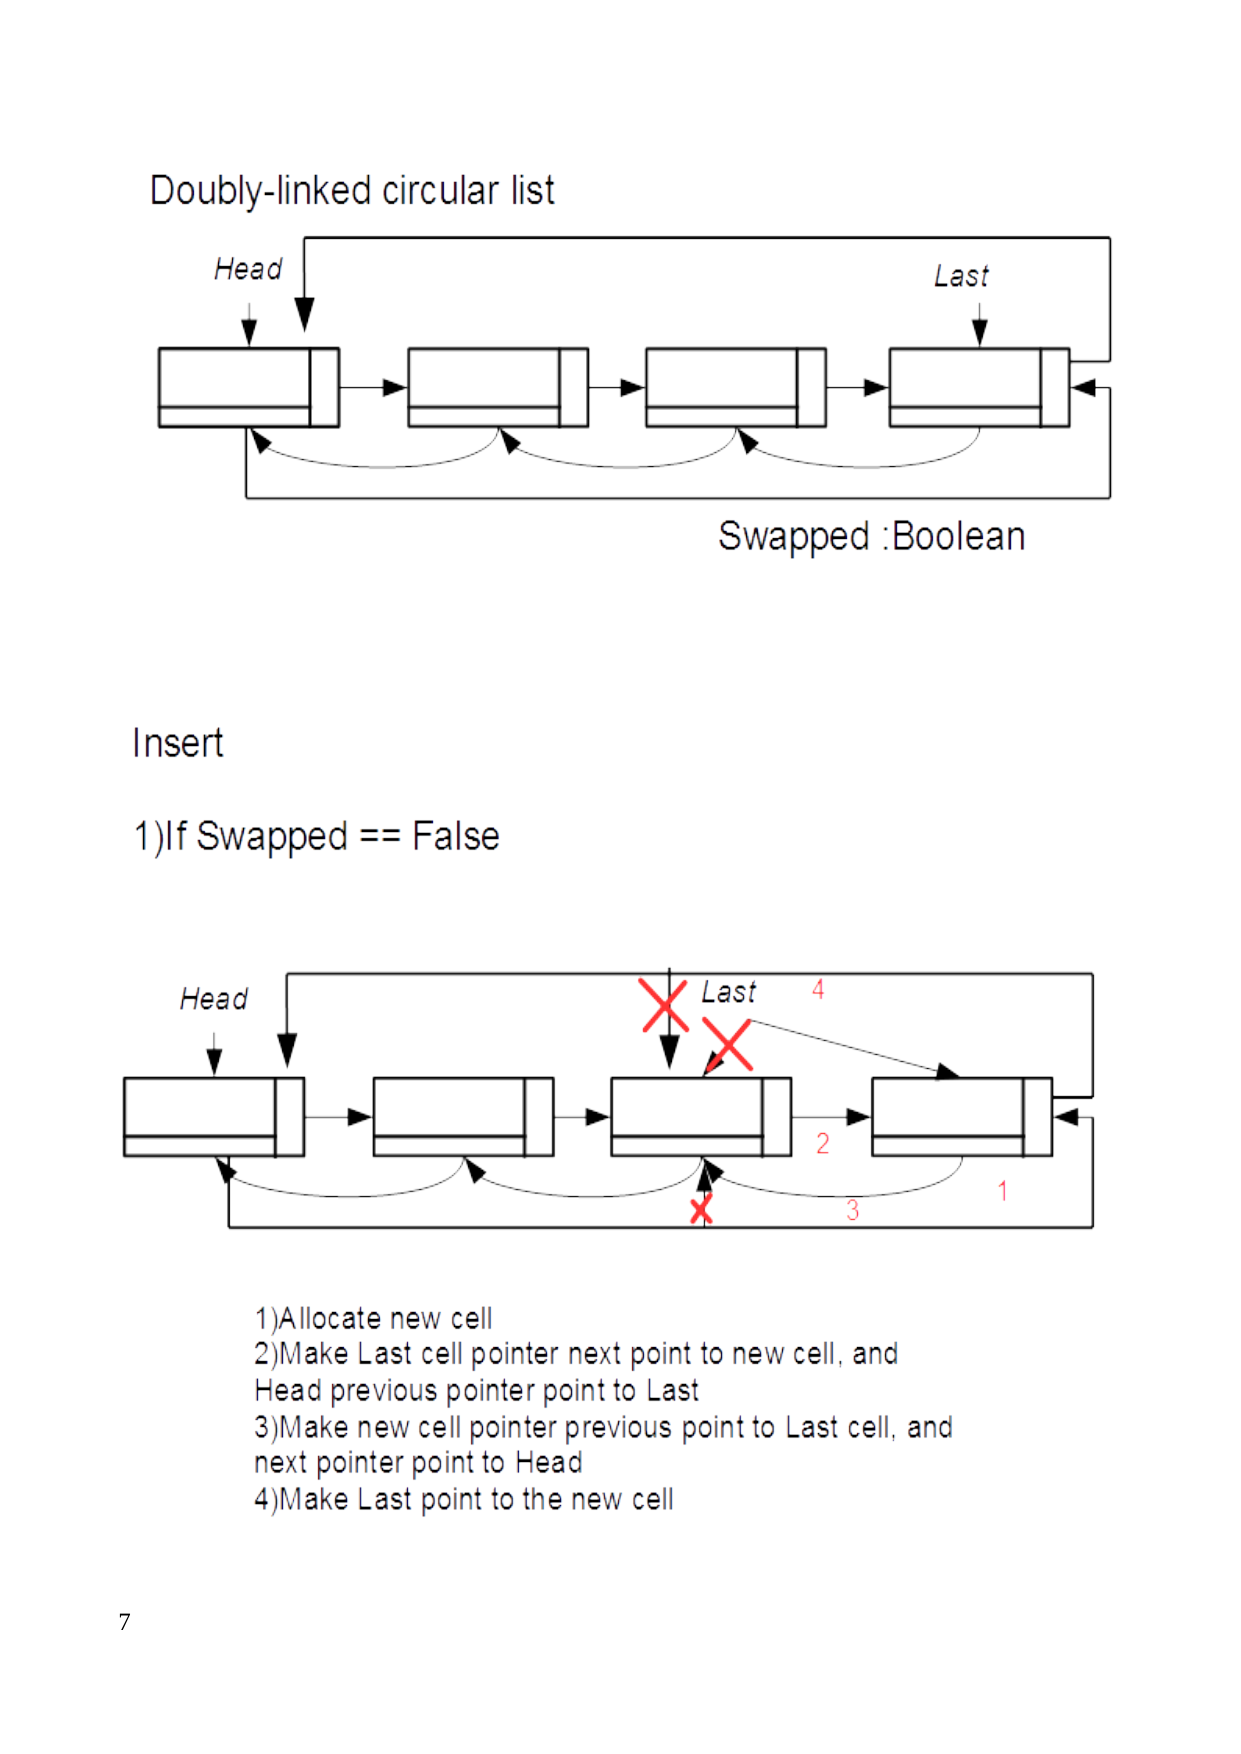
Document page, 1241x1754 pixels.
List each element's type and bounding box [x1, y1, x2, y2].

picture [118, 159, 1121, 1526]
